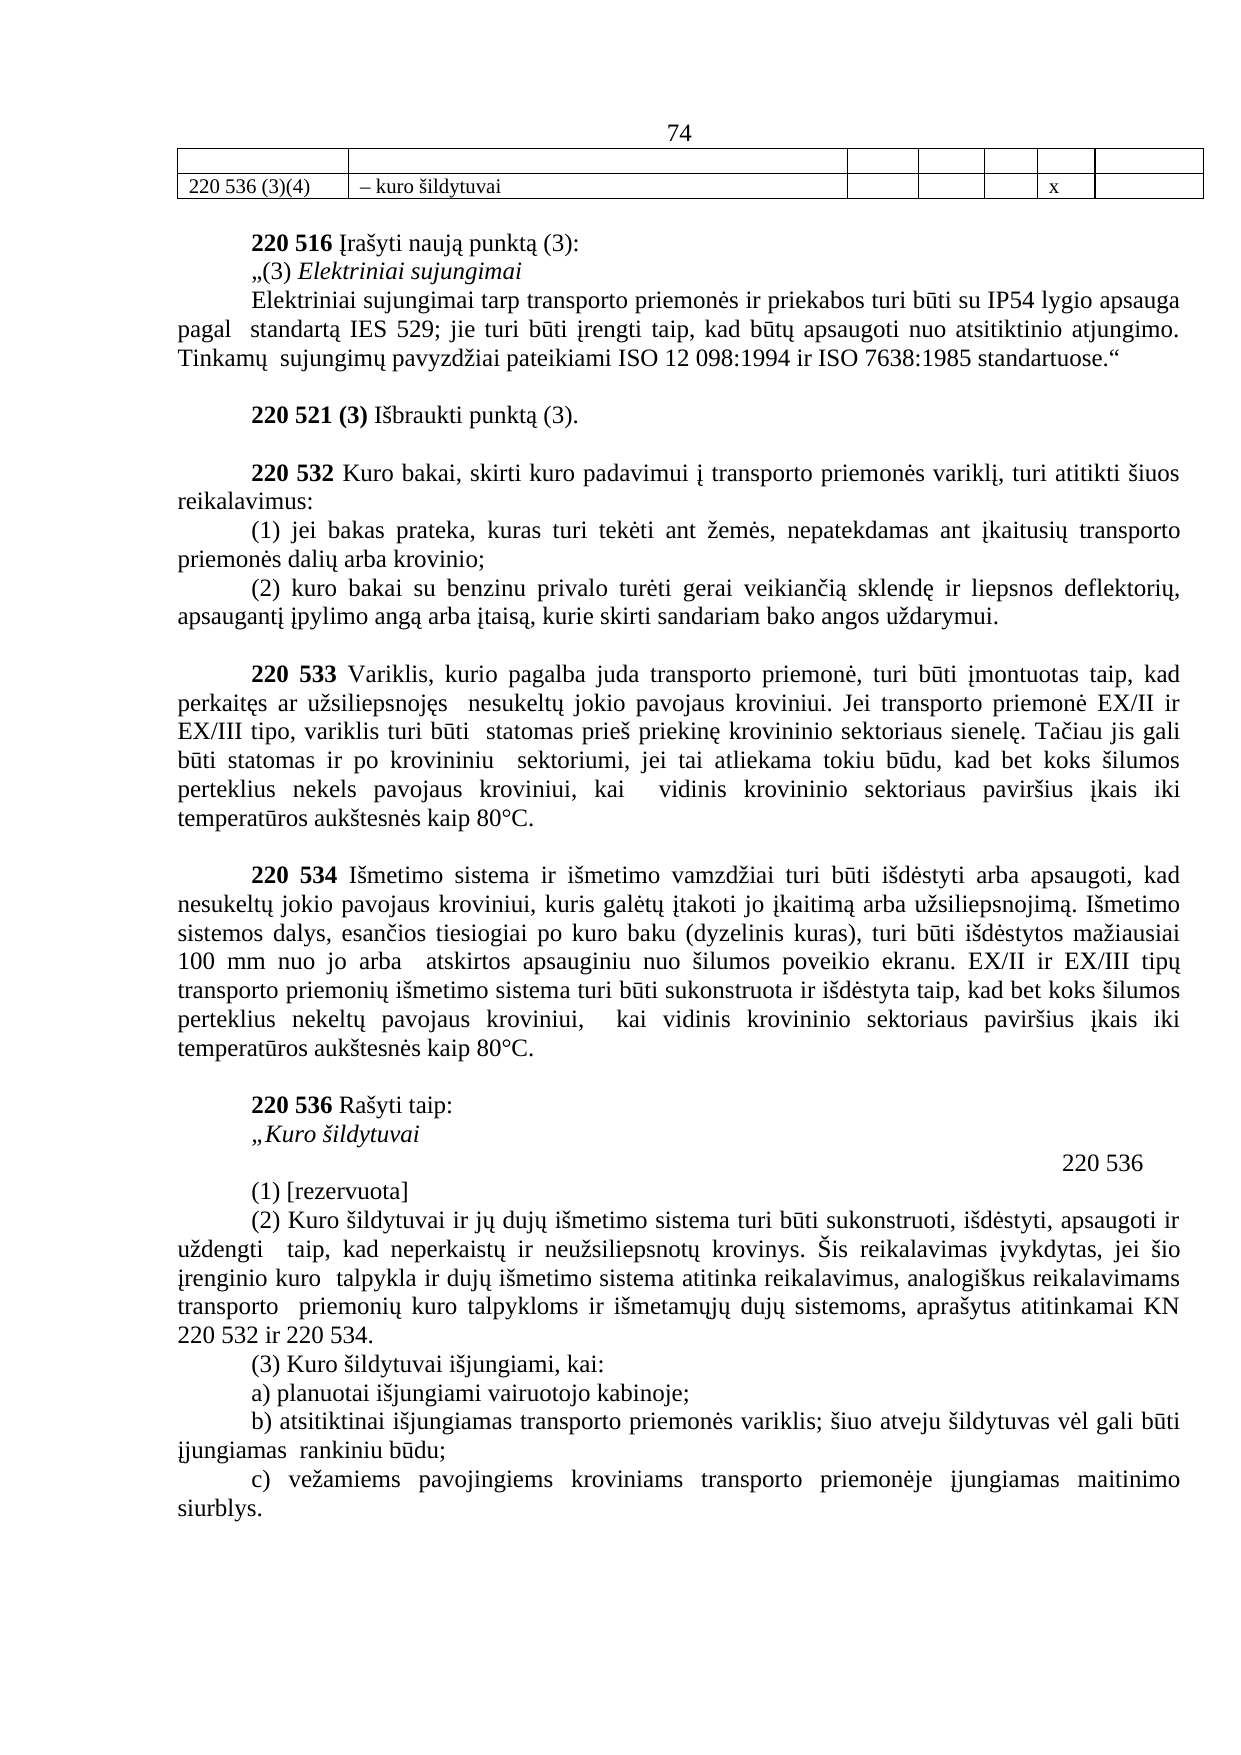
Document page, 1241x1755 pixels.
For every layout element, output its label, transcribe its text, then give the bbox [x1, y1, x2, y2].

table_header [919, 149, 984, 173]
table_header [1038, 149, 1094, 173]
table_cell x [1038, 174, 1094, 198]
text 220 532 Kuro bakai, skirti kuro padavimui į transporto priemonės variklį, turi atitikti šiuos reikalavimus: [177, 458, 1181, 515]
text 220 533 Variklis, kurio pagalba juda transporto priemonė, turi būti įmontuotas taip, kad perkaitęs ar užsiliepsnojęs nesukeltų jokio pavojaus kroviniui. Jei transporto priemonė EX/II ir EX/III tipo, variklis turi būti statomas prieš priekinę krovininio sektoriaus sienelę. Tačiau jis gali būti statomas ir po krovininiu sektoriumi, jei tai atliekama tokiu būdu, kad bet koks šilumos perteklius nekels pavojaus kroviniui, kai vidinis krovininio sektoriaus paviršius įkais iki temperatūros aukštesnės kaip 80°C. [177, 659, 1181, 831]
text „(3) Elektriniai sujungimai [177, 256, 1181, 285]
table_cell [985, 174, 1037, 198]
text 220 536 Rašyti taip: [177, 1090, 1181, 1119]
text „Kuro šildytuvai [177, 1119, 1181, 1148]
text b) atsitiktinai išjungiamas transporto priemonės variklis; šiuo atveju šildytuvas vėl gali būti įjungiamas rankiniu būdu; [177, 1406, 1181, 1464]
text 220 536 [177, 1148, 1181, 1176]
table_cell 220 536 (3)(4) [178, 174, 348, 198]
text 220 534 Išmetimo sistema ir išmetimo vamzdžiai turi būti išdėstyti arba apsaugoti, kad nesukeltų jokio pavojaus kroviniui, kuris galėtų įtakoti jo įkaitimą arba užsiliepsnojimą. Išmetimo sistemos dalys, esančios tiesiogiai po kuro baku (dyzelinis kuras), turi būti išdėstytos mažiausiai 100 mm nuo jo arba atskirtos apsauginiu nuo šilumos poveikio ekranu. EX/II ir EX/III tipų transporto priemonių išmetimo sistema turi būti sukonstruota ir išdėstyta taip, kad bet koks šilumos perteklius nekeltų pavojaus kroviniui, kai vidinis krovininio sektoriaus paviršius įkais iki temperatūros aukštesnės kaip 80°C. [177, 860, 1181, 1061]
text (2) kuro bakai su benzinu privalo turėti gerai veikiančią sklendę ir liepsnos deflektorių, apsaugantį įpylimo angą arba įtaisą, kurie skirti sandariam bako angos uždarymui. [177, 573, 1181, 630]
text a) planuotai išjungiami vairuotojo kabinoje; [177, 1378, 1181, 1406]
table_header [349, 149, 847, 173]
text c) vežamiems pavojingiems kroviniams transporto priemonėje įjungiamas maitinimo siurblys. [177, 1464, 1181, 1521]
table_header [178, 149, 348, 173]
table_cell [1096, 174, 1203, 198]
table_header [985, 149, 1037, 173]
text 220 516 Įrašyti naują punktą (3): [177, 228, 1181, 256]
text Elektriniai sujungimai tarp transporto priemonės ir priekabos turi būti su IP54 lygio apsauga pagal standartą IES 529; jie turi būti įrengti taip, kad būtų apsaugoti nuo atsitiktinio atjungimo. Tinkamų sujungimų pavyzdžiai pateikiami ISO 12 098:1994 ir ISO 7638:1985 standartuose.“ [177, 285, 1181, 371]
table_cell [848, 174, 918, 198]
table_header [848, 149, 918, 173]
table_header [1096, 149, 1203, 173]
table_cell [919, 174, 984, 198]
text (3) Kuro šildytuvai išjungiami, kai: [177, 1349, 1181, 1378]
text (1) [rezervuota] [177, 1176, 1181, 1205]
table_cell – kuro šildytuvai [349, 174, 847, 198]
text 220 521 (3) Išbraukti punktą (3). [177, 400, 1181, 429]
text (2) Kuro šildytuvai ir jų dujų išmetimo sistema turi būti sukonstruoti, išdėstyti, apsaugoti ir uždengti taip, kad neperkaistų ir neužsiliepsnotų krovinys. Šis reikalavimas įvykdytas, jei šio įrenginio kuro talpykla ir dujų išmetimo sistema atitinka reikalavimus, analogiškus reikalavimams transporto priemonių kuro talpykloms ir išmetamųjų dujų sistemoms, aprašytus atitinkamai KN 220 532 ir 220 534. [177, 1205, 1181, 1349]
text (1) jei bakas prateka, kuras turi tekėti ant žemės, nepatekdamas ant įkaitusių transporto priemonės dalių arba krovinio; [177, 515, 1181, 573]
